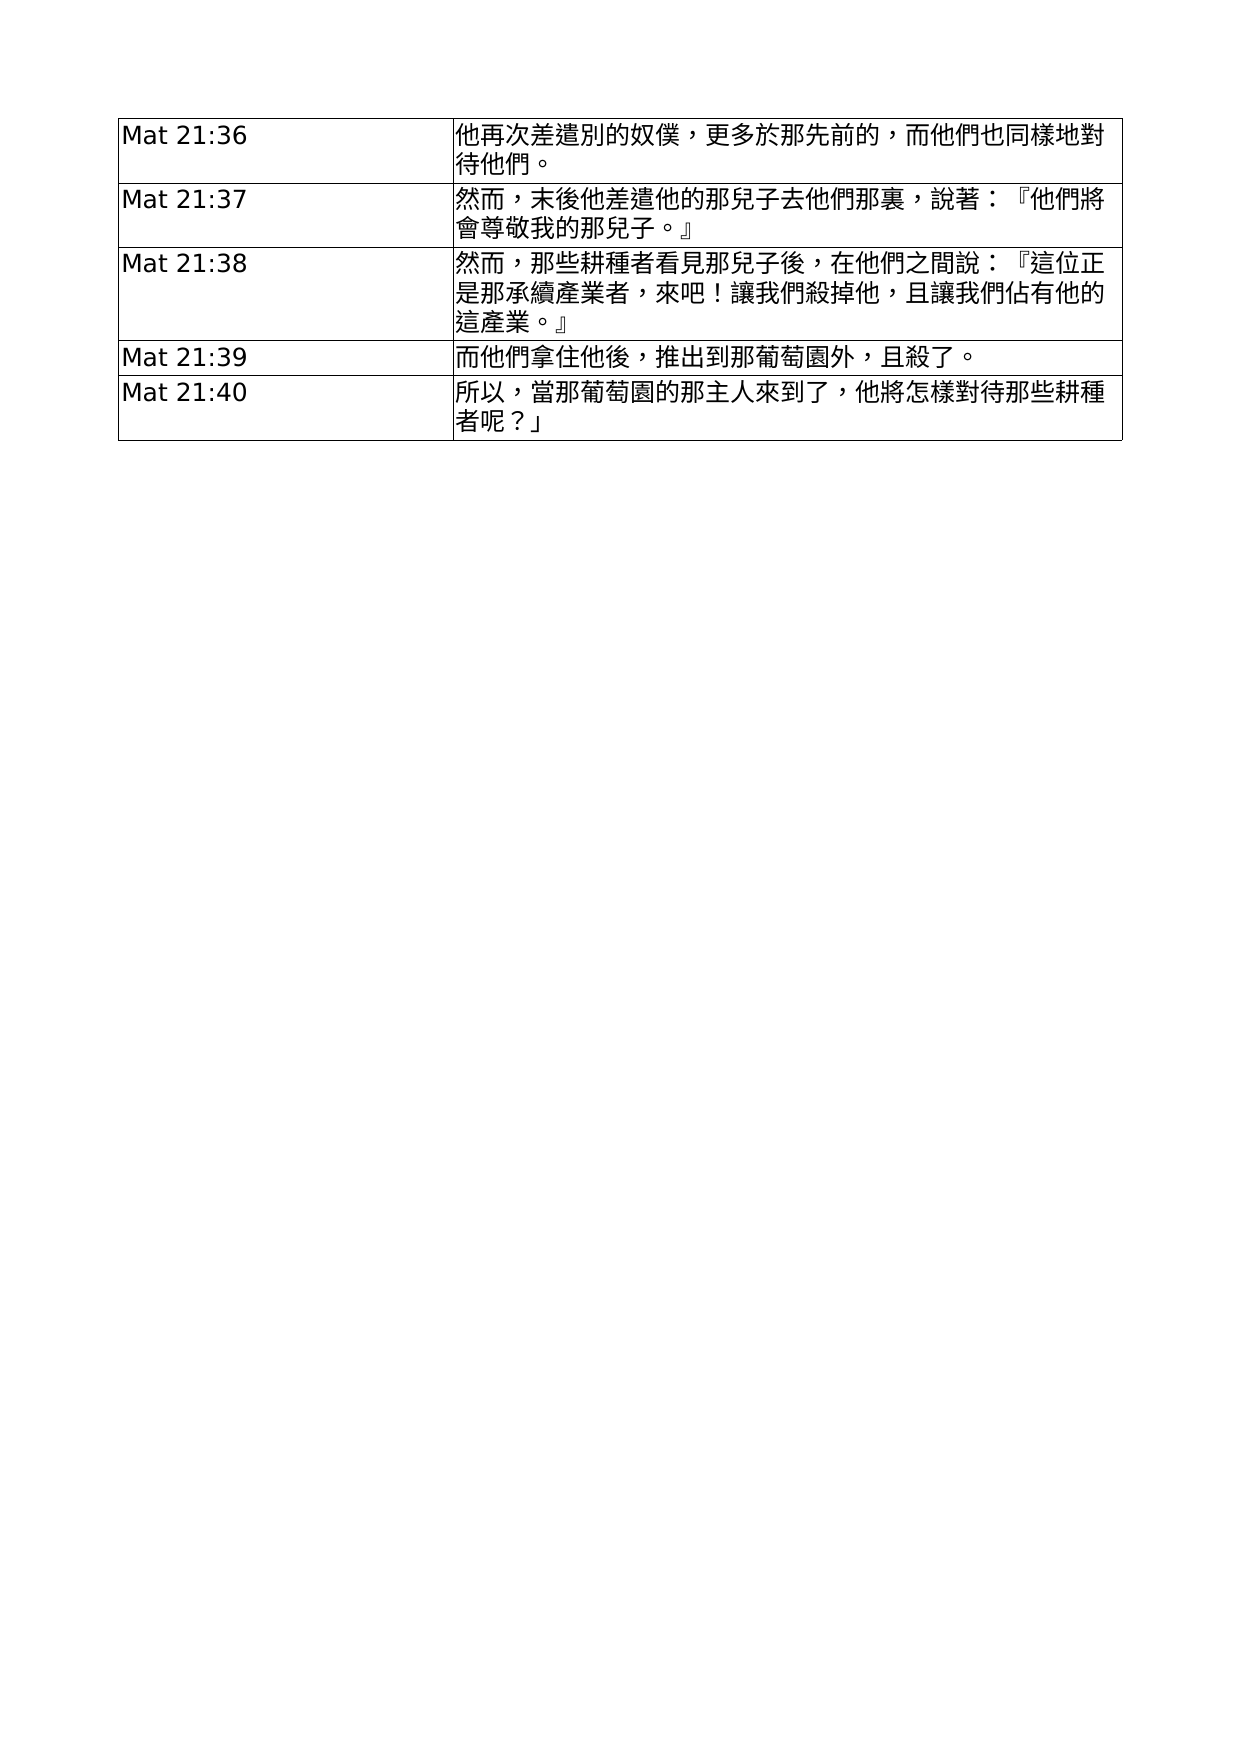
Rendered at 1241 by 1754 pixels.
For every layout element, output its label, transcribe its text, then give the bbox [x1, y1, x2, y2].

table_cell Mat 21:40 [119, 376, 453, 439]
table_cell Mat 21:39 [119, 341, 453, 375]
table_cell 他再次差遣別的奴僕，更多於那先前的，而他們也同樣地對待他們。 [454, 119, 1122, 182]
table_cell 而他們拿住他後，推出到那葡萄園外，且殺了。 [454, 341, 1122, 375]
table_cell Mat 21:38 [119, 248, 453, 340]
table_cell 然而，那些耕種者看見那兒子後，在他們之間說：『這位正是那承續產業者，來吧！讓我們殺掉他，且讓我們佔有他的這產業。』 [454, 248, 1122, 340]
table_cell Mat 21:37 [119, 184, 453, 247]
table_cell 所以，當那葡萄園的那主人來到了，他將怎樣對待那些耕種者呢？」 [454, 376, 1122, 439]
table_cell Mat 21:36 [119, 119, 453, 182]
table_cell 然而，末後他差遣他的那兒子去他們那裏，說著：『他們將會尊敬我的那兒子。』 [454, 184, 1122, 247]
